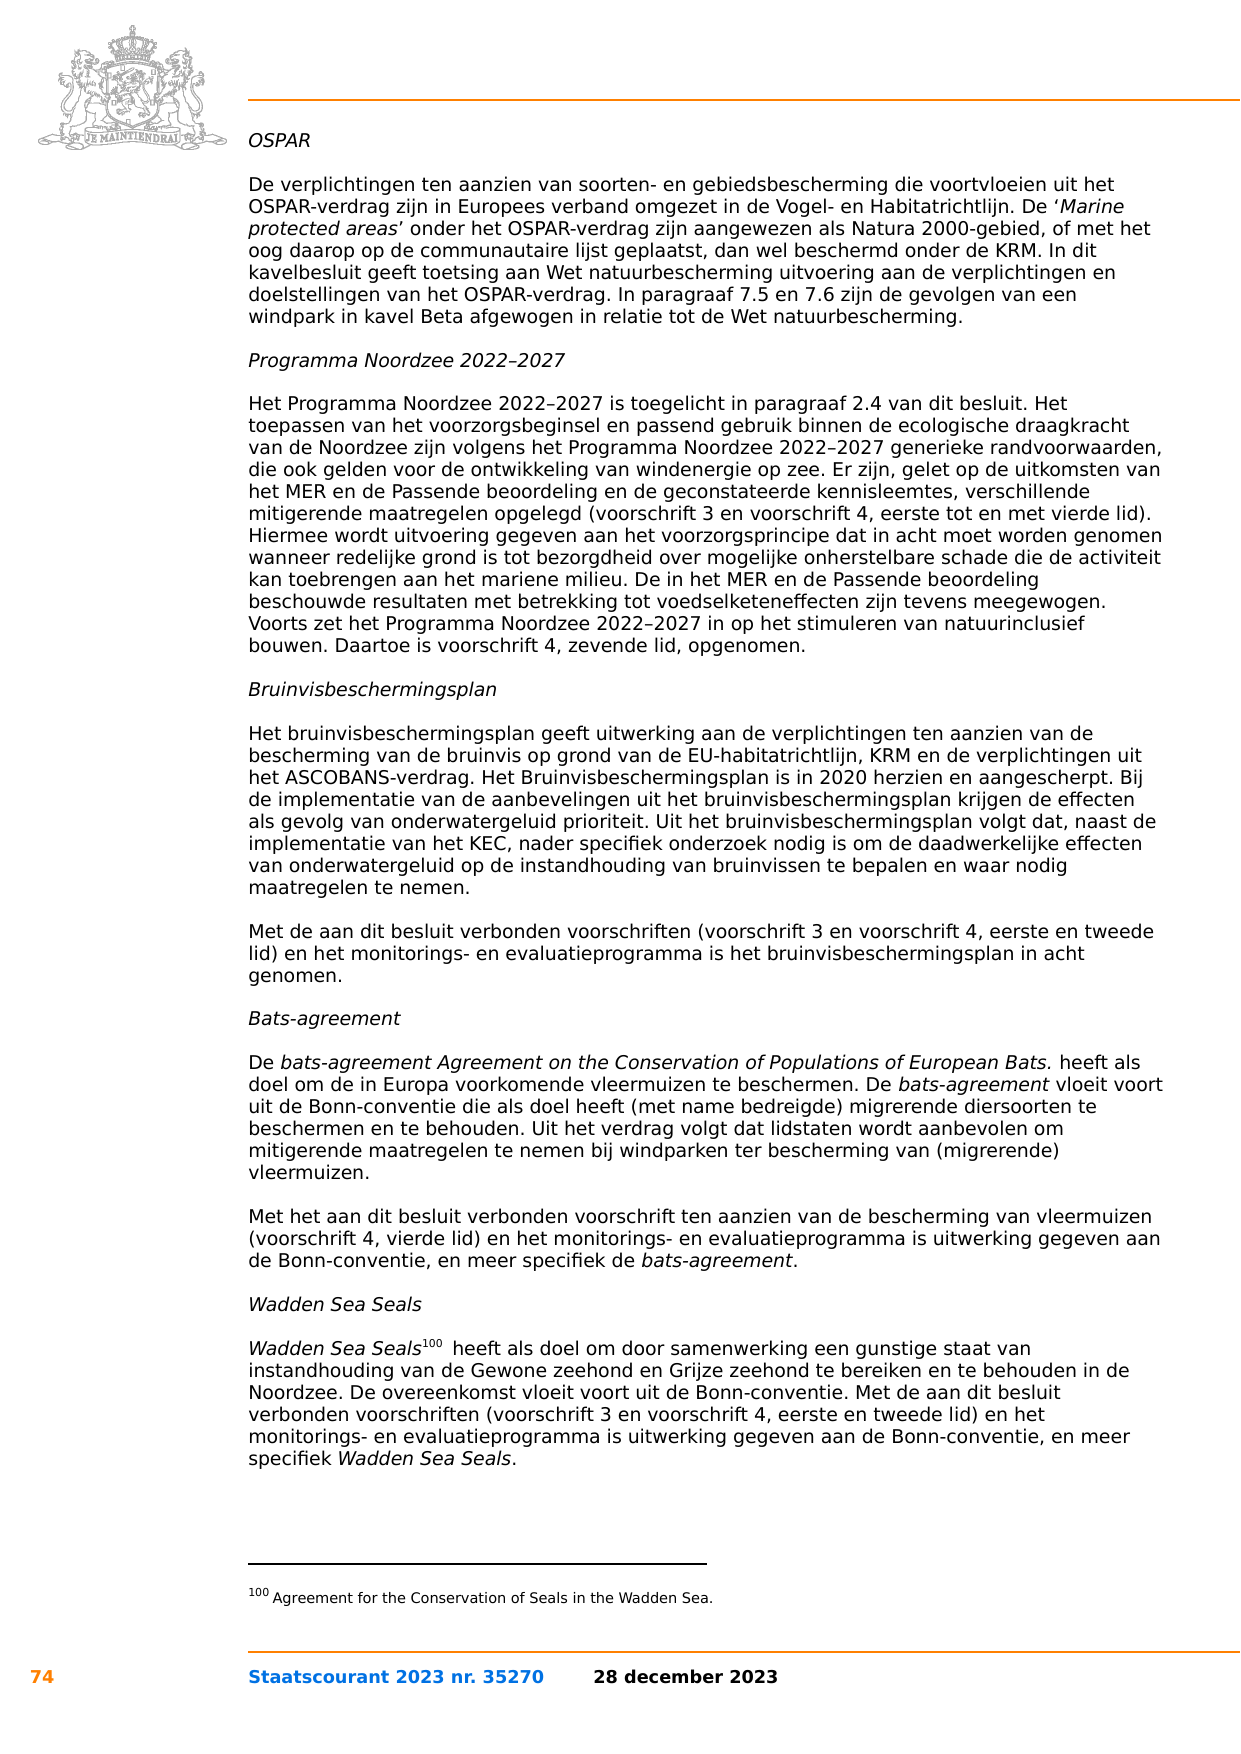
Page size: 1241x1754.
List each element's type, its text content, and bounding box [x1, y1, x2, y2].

text Wadden Sea Seals heeft als doel om door samenwerking een gunstige staat van instandhouding van de Gewone zeehond en Grijze zeehond te bereiken en te behouden in de Noordzee. De overeenkomst vloeit voort uit de Bonn-conventie. Met de aan dit besluit verbonden voorschriften (voorschrift 3 en voorschrift 4, eerste en tweede lid) en het monitorings- en evaluatieprogramma is uitwerking gegeven aan de Bonn-conventie, en meer specifiek Wadden Sea Seals. [248, 1338, 1163, 1469]
subtitle Programma Noordzee 2022–2027 [248, 349, 1163, 371]
picture [38, 25, 227, 150]
text Het bruinvisbeschermingsplan geeft uitwerking aan de verplichtingen ten aanzien van de bescherming van de bruinvis op grond van de EU-habitatrichtlijn, KRM en de verplichtingen uit het ASCOBANS-verdrag. Het Bruinvisbeschermingsplan is in 2020 herzien en aangescherpt. Bij de implementatie van de aanbevelingen uit het bruinvisbeschermingsplan krijgen de effecten als gevolg van onderwatergeluid prioriteit. Uit het bruinvisbeschermingsplan volgt dat, naast de implementatie van het KEC, nader specifiek onderzoek nodig is om de daadwerkelijke effecten van onderwatergeluid op de instandhouding van bruinvissen te bepalen en waar nodig maatregelen te nemen. [248, 723, 1163, 899]
text Agreement for the Conservation of Seals in the Wadden Sea. [248, 1586, 1163, 1608]
subtitle Bruinvisbeschermingsplan [248, 679, 1163, 701]
subtitle OSPAR [248, 130, 1163, 152]
text Het Programma Noordzee 2022–2027 is toegelicht in paragraaf 2.4 van dit besluit. Het toepassen van het voorzorgsbeginsel en passend gebruik binnen de ecologische draagkracht van de Noordzee zijn volgens het Programma Noordzee 2022–2027 generieke randvoorwaarden, die ook gelden voor de ontwikkeling van windenergie op zee. Er zijn, gelet op de uitkomsten van het MER en de Passende beoordeling en de geconstateerde kennisleemtes, verschillende mitigerende maatregelen opgelegd (voorschrift 3 en voorschrift 4, eerste tot en met vierde lid). Hiermee wordt uitvoering gegeven aan het voorzorgsprincipe dat in acht moet worden genomen wanneer redelijke grond is tot bezorgdheid over mogelijke onherstelbare schade die de activiteit kan toebrengen aan het mariene milieu. De in het MER en de Passende beoordeling beschouwde resultaten met betrekking tot voedselketeneffecten zijn tevens meegewogen. Voorts zet het Programma Noordzee 2022–2027 in op het stimuleren van natuurinclusief bouwen. Daartoe is voorschrift 4, zevende lid, opgenomen. [248, 393, 1163, 657]
text De verplichtingen ten aanzien van soorten- en gebiedsbescherming die voortvloeien uit het OSPAR-verdrag zijn in Europees verband omgezet in de Vogel- en Habitatrichtlijn. De ‘Marine protected areas’ onder het OSPAR-verdrag zijn aangewezen als Natura 2000-gebied, of met het oog daarop op de communautaire lijst geplaatst, dan wel beschermd onder de KRM. In dit kavelbesluit geeft toetsing aan Wet natuurbescherming uitvoering aan de verplichtingen en doelstellingen van het OSPAR-verdrag. In paragraaf 7.5 en 7.6 zijn de gevolgen van een windpark in kavel Beta afgewogen in relatie tot de Wet natuurbescherming. [248, 174, 1163, 328]
text De bats-agreement Agreement on the Conservation of Populations of European Bats. heeft als doel om de in Europa voorkomende vleermuizen te beschermen. De bats-agreement vloeit voort uit de Bonn-conventie die als doel heeft (met name bedreigde) migrerende diersoorten te beschermen en te behouden. Uit het verdrag volgt dat lidstaten wordt aanbevolen om mitigerende maatregelen te nemen bij windparken ter bescherming van (migrerende) vleermuizen. [248, 1052, 1163, 1184]
subtitle Bats-agreement [248, 1008, 1163, 1030]
text Met het aan dit besluit verbonden voorschrift ten aanzien van de bescherming van vleermuizen (voorschrift 4, vierde lid) en het monitorings- en evaluatieprogramma is uitwerking gegeven aan de Bonn-conventie, en meer specifiek de bats-agreement. [248, 1206, 1163, 1272]
subtitle Wadden Sea Seals [248, 1294, 1163, 1316]
text Met de aan dit besluit verbonden voorschriften (voorschrift 3 en voorschrift 4, eerste en tweede lid) en het monitorings- en evaluatieprogramma is het bruinvisbeschermingsplan in acht genomen. [248, 921, 1163, 986]
